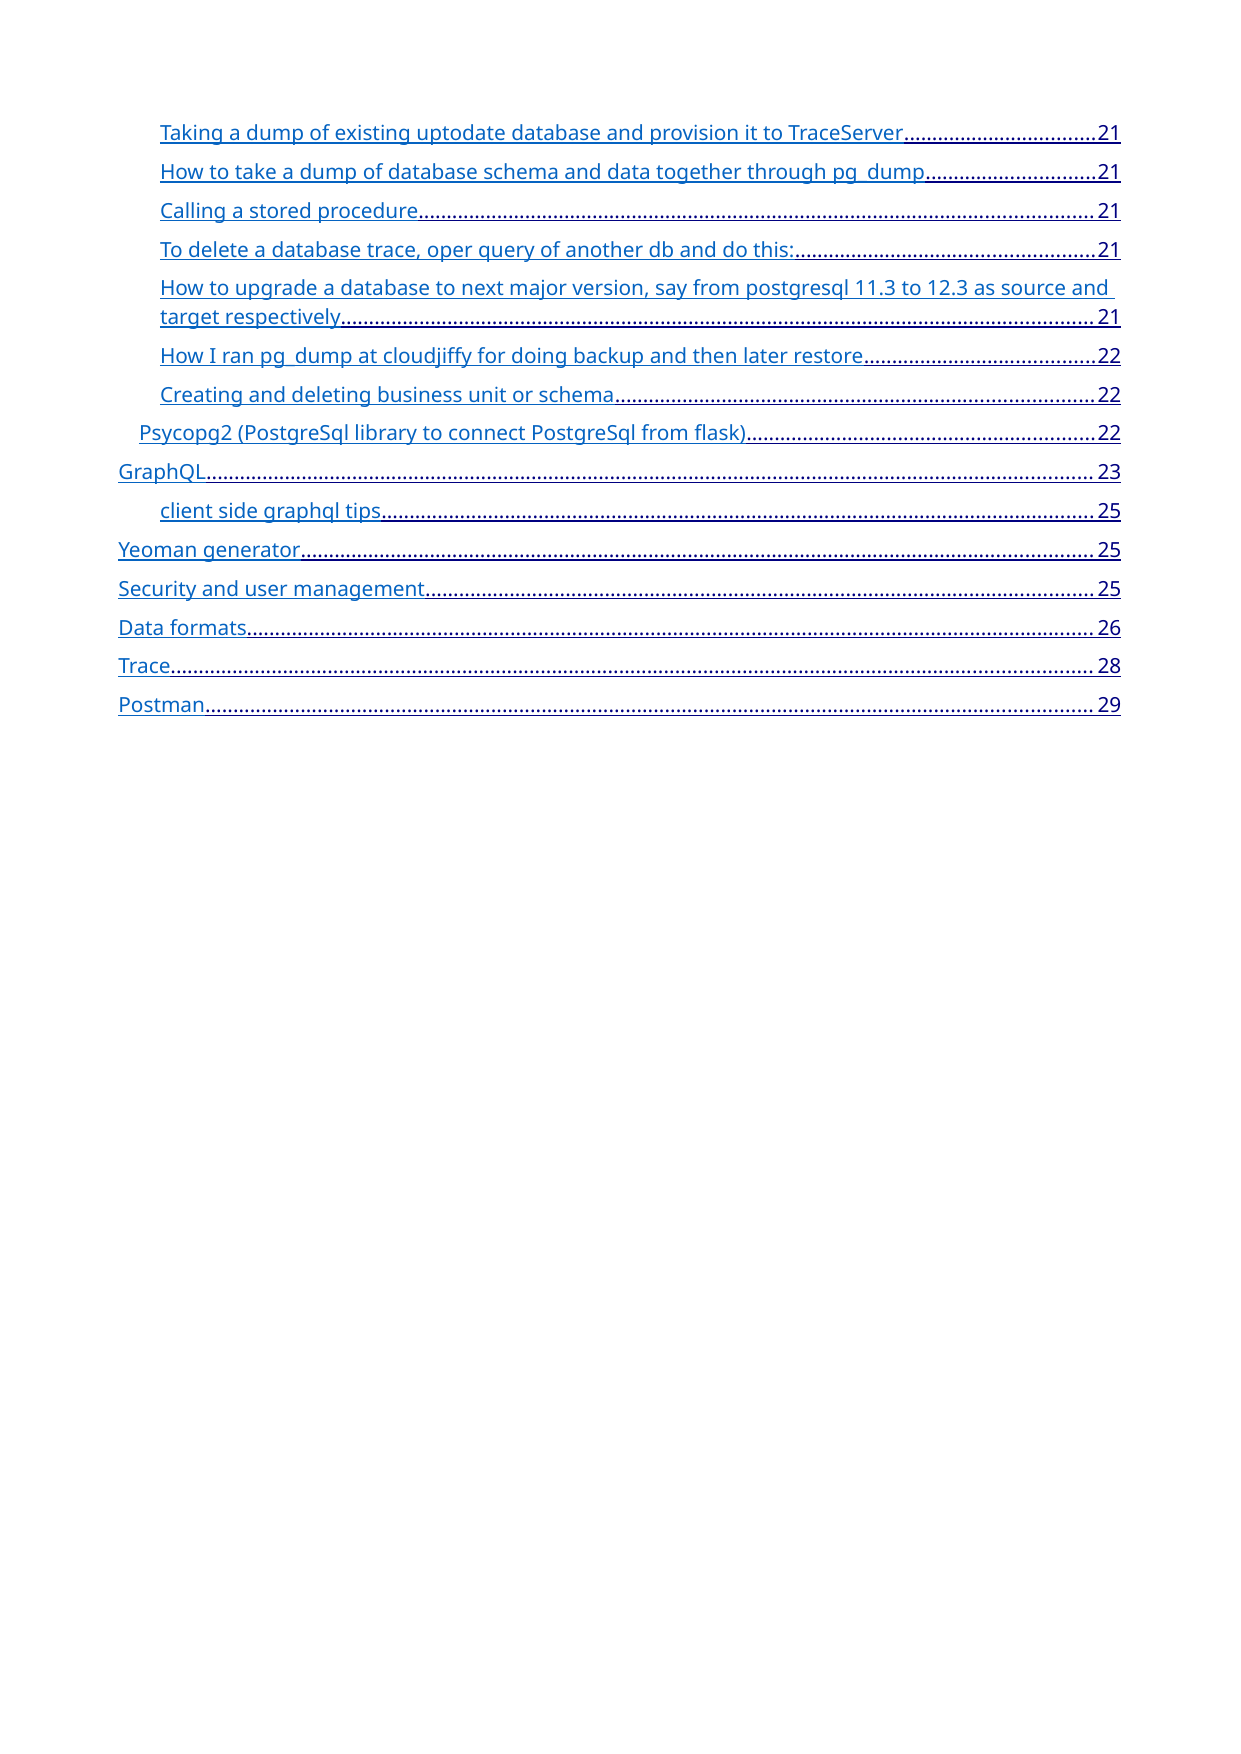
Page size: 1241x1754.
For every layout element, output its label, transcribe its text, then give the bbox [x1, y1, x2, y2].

text client side graphql tips 25 [160, 496, 1122, 525]
text How to upgrade a database to next major version, say from postgresql 11.3 to 12.3 as source and target respectively 21 [160, 273, 1122, 330]
text Calling a stored procedure 21 [160, 196, 1122, 224]
text Data formats 26 [118, 613, 1122, 641]
text Postman 29 [118, 691, 1122, 719]
text Psycopg2 (PostgreSql library to connect PostgreSql from flask) 22 [139, 418, 1122, 447]
text How to take a dump of database schema and data together through pg_dump 21 [160, 157, 1122, 185]
text To delete a database trace, oper query of another db and do this: 21 [160, 235, 1122, 263]
text Taking a dump of existing uptodate database and provision it to TraceServer 21 [160, 118, 1122, 147]
text GraphQL 23 [118, 457, 1122, 486]
text Security and user management 25 [118, 574, 1122, 602]
text Yeoman generator 25 [118, 535, 1122, 563]
text Creating and deleting business unit or schema 22 [160, 380, 1122, 408]
text How I ran pg_dump at cloudjiffy for doing backup and then later restore 22 [160, 341, 1122, 369]
text Trace 28 [118, 652, 1122, 680]
